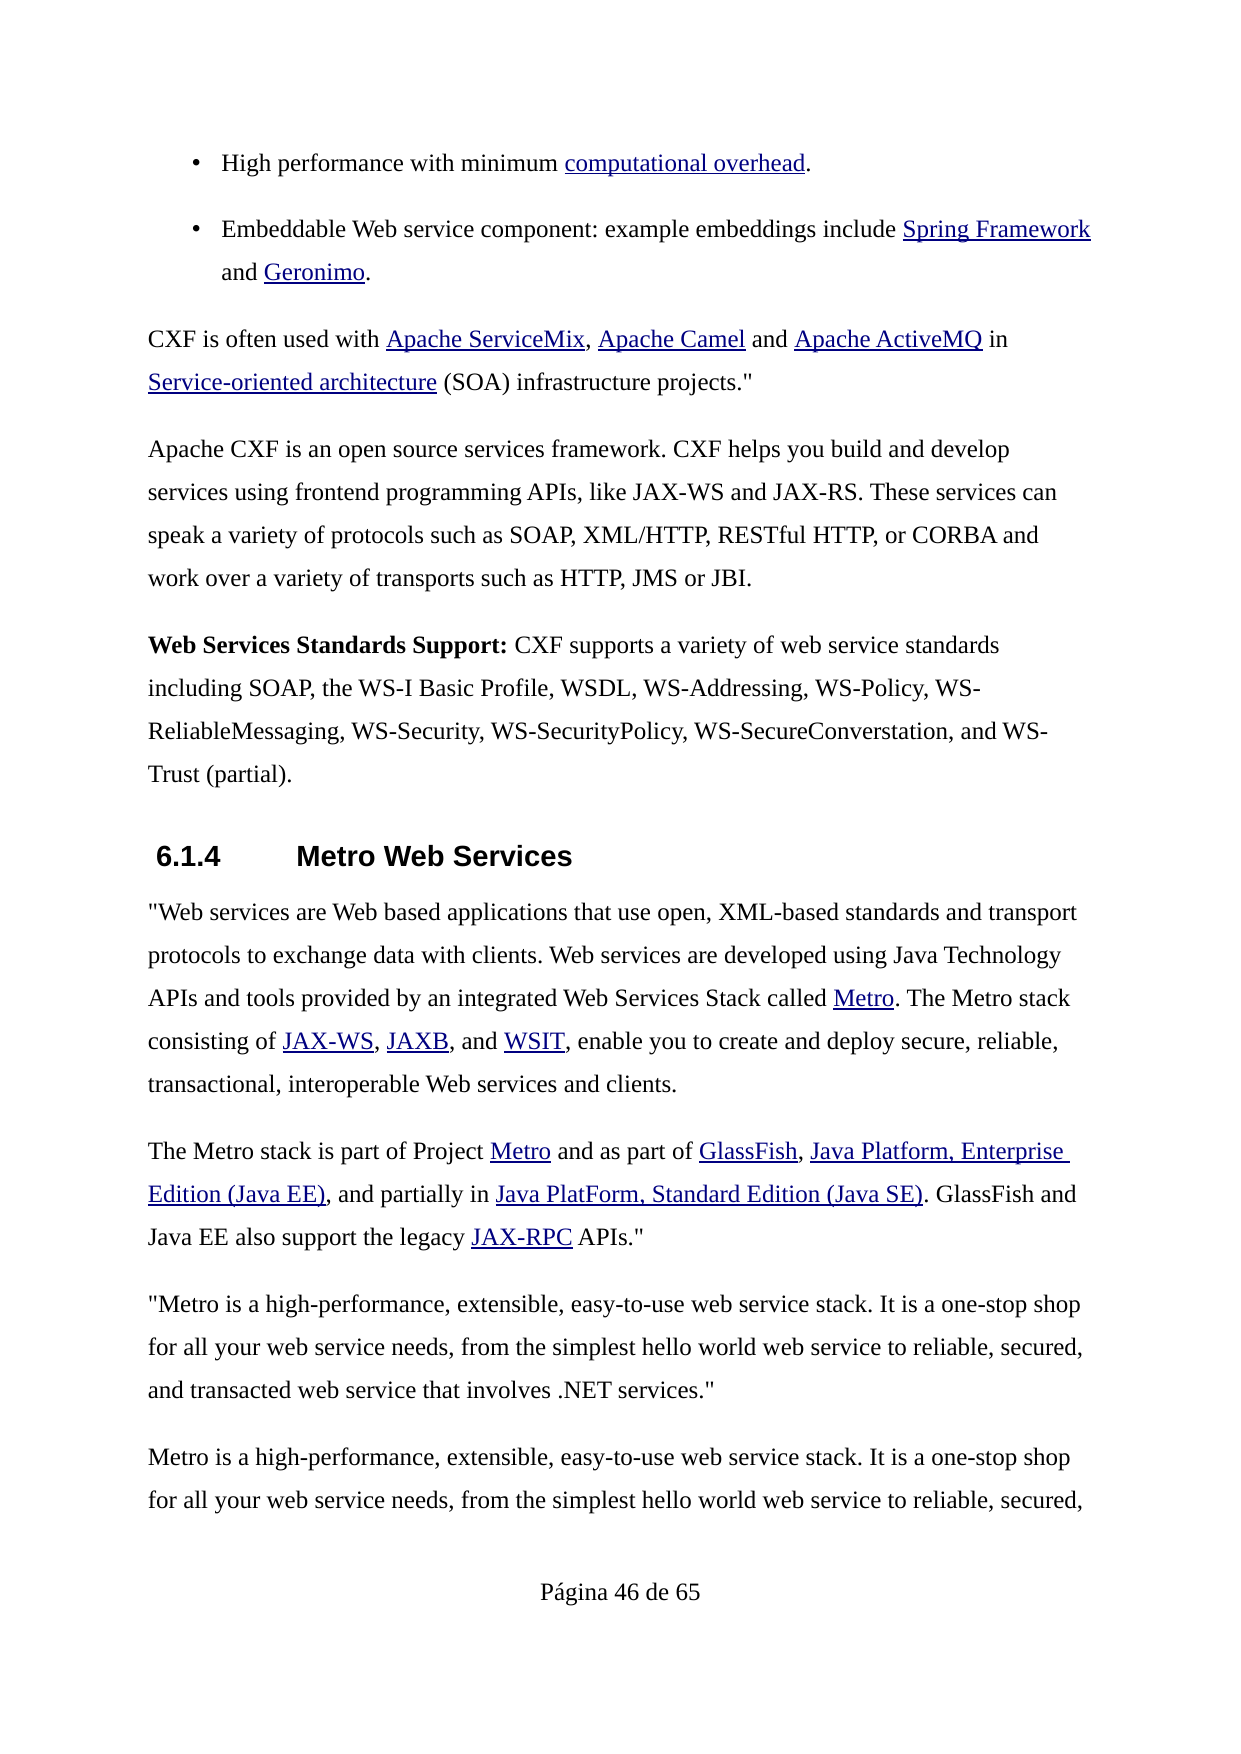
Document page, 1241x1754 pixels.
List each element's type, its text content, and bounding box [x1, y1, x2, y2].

list Embeddable Web service component: example embeddings include Spring Framework and Geronimo. [192, 214, 1093, 286]
text "Web services are Web based applications that use open, XML-based standards and transport protocols to exchange data with clients. Web services are developed using Java Technology APIs and tools provided by an integrated Web Services Stack called Metro. The Metro stack consisting of JAX-WS, JAXB, and WSIT, enable you to create and deploy secure, reliable, transactional, interoperable Web services and clients. [148, 897, 1093, 1098]
text CXF is often used with Apache ServiceMix, Apache Camel and Apache ActiveMQ in Service-oriented architecture (SOA) infrastructure projects." [148, 324, 1093, 396]
list High performance with minimum computational overhead. [192, 148, 1093, 176]
text "Metro is a high-performance, extensible, easy-to-use web service stack. It is a one-stop shop for all your web service needs, from the simplest hello world web service to reliable, secured, and transacted web service that involves .NET services." [148, 1289, 1093, 1404]
text Apache CXF is an open source services framework. CXF helps you build and develop services using frontend programming APIs, like JAX-WS and JAX-RS. These services can speak a variety of protocols such as SOAP, XML/HTTP, RESTful HTTP, or CORBA and work over a variety of transports such as HTTP, JMS or JBI. [148, 434, 1093, 592]
text The Metro stack is part of Project Metro and as part of GlassFish, Java Platform, Enterprise Edition (Java EE), and partially in Java PlatForm, Standard Edition (Java SE). GlassFish and Java EE also support the legacy JAX-RPC APIs." [148, 1136, 1093, 1251]
subtitle Metro Web Services [148, 839, 1093, 873]
text Web Services Standards Support: CXF supports a variety of web service standards including SOAP, the WS-I Basic Profile, WSDL, WS-Addressing, WS-Policy, WS-ReliableMessaging, WS-Security, WS-SecurityPolicy, WS-SecureConverstation, and WS-Trust (partial). [148, 630, 1093, 788]
text Metro is a high-performance, extensible, easy-to-use web service stack. It is a one-stop shop for all your web service needs, from the simplest hello world web service to reliable, secured, [148, 1442, 1093, 1514]
